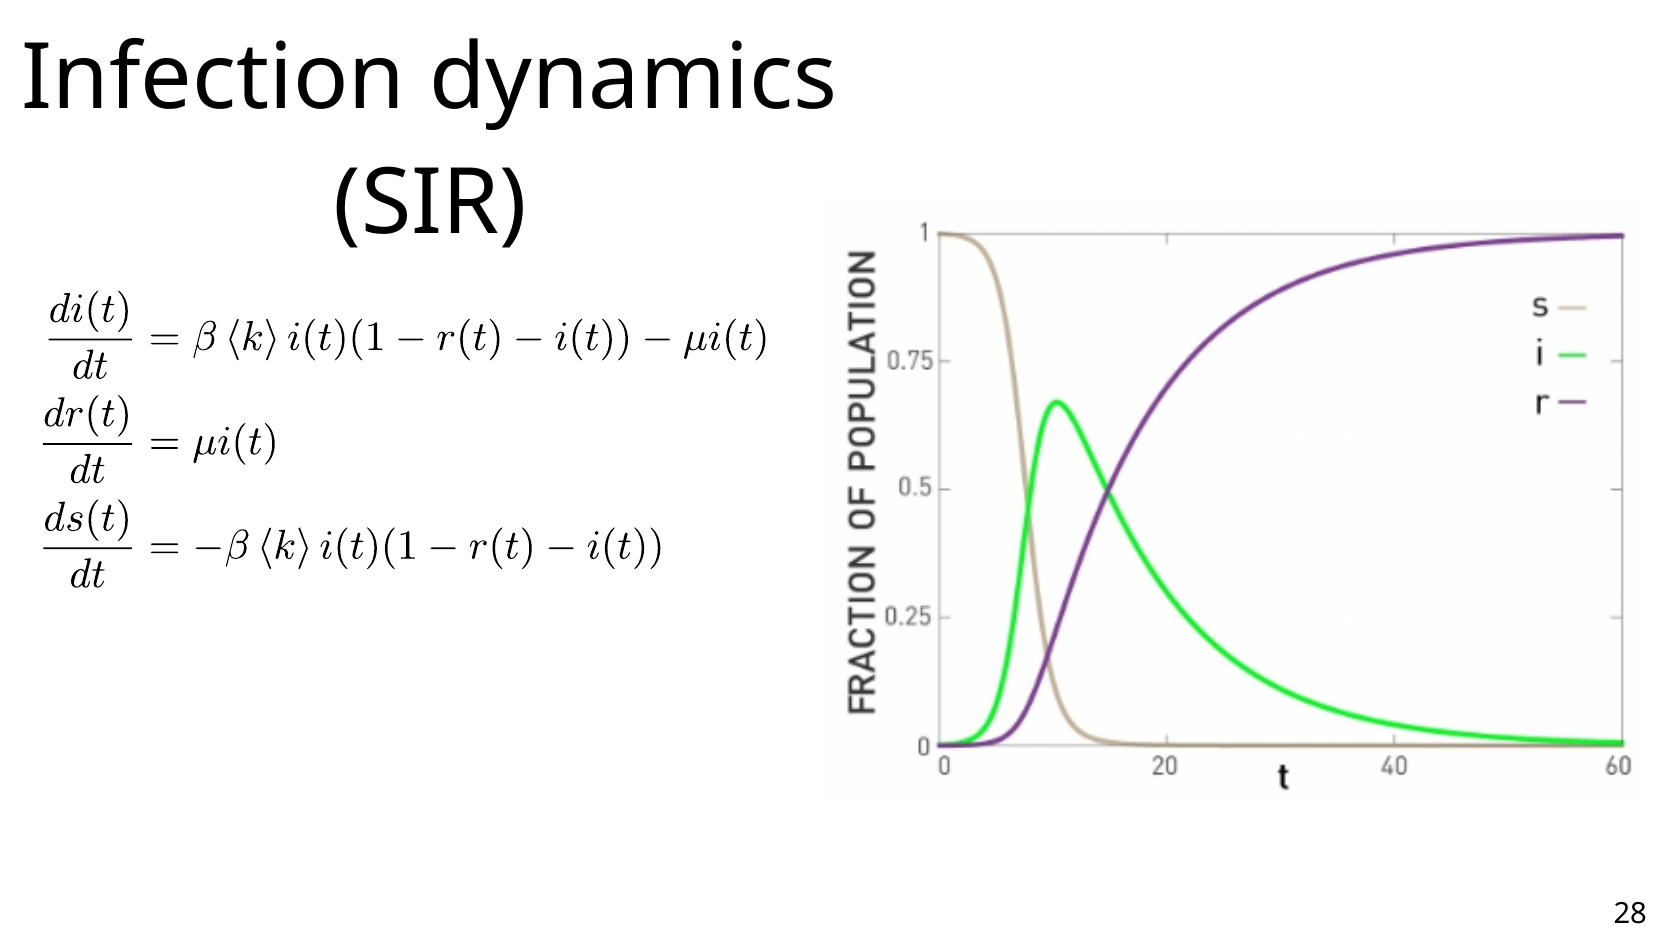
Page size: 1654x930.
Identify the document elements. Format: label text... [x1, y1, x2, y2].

title Infection dynamics (SIR) [17, 1, 843, 270]
picture [827, 199, 1638, 800]
text_box [42, 290, 770, 588]
